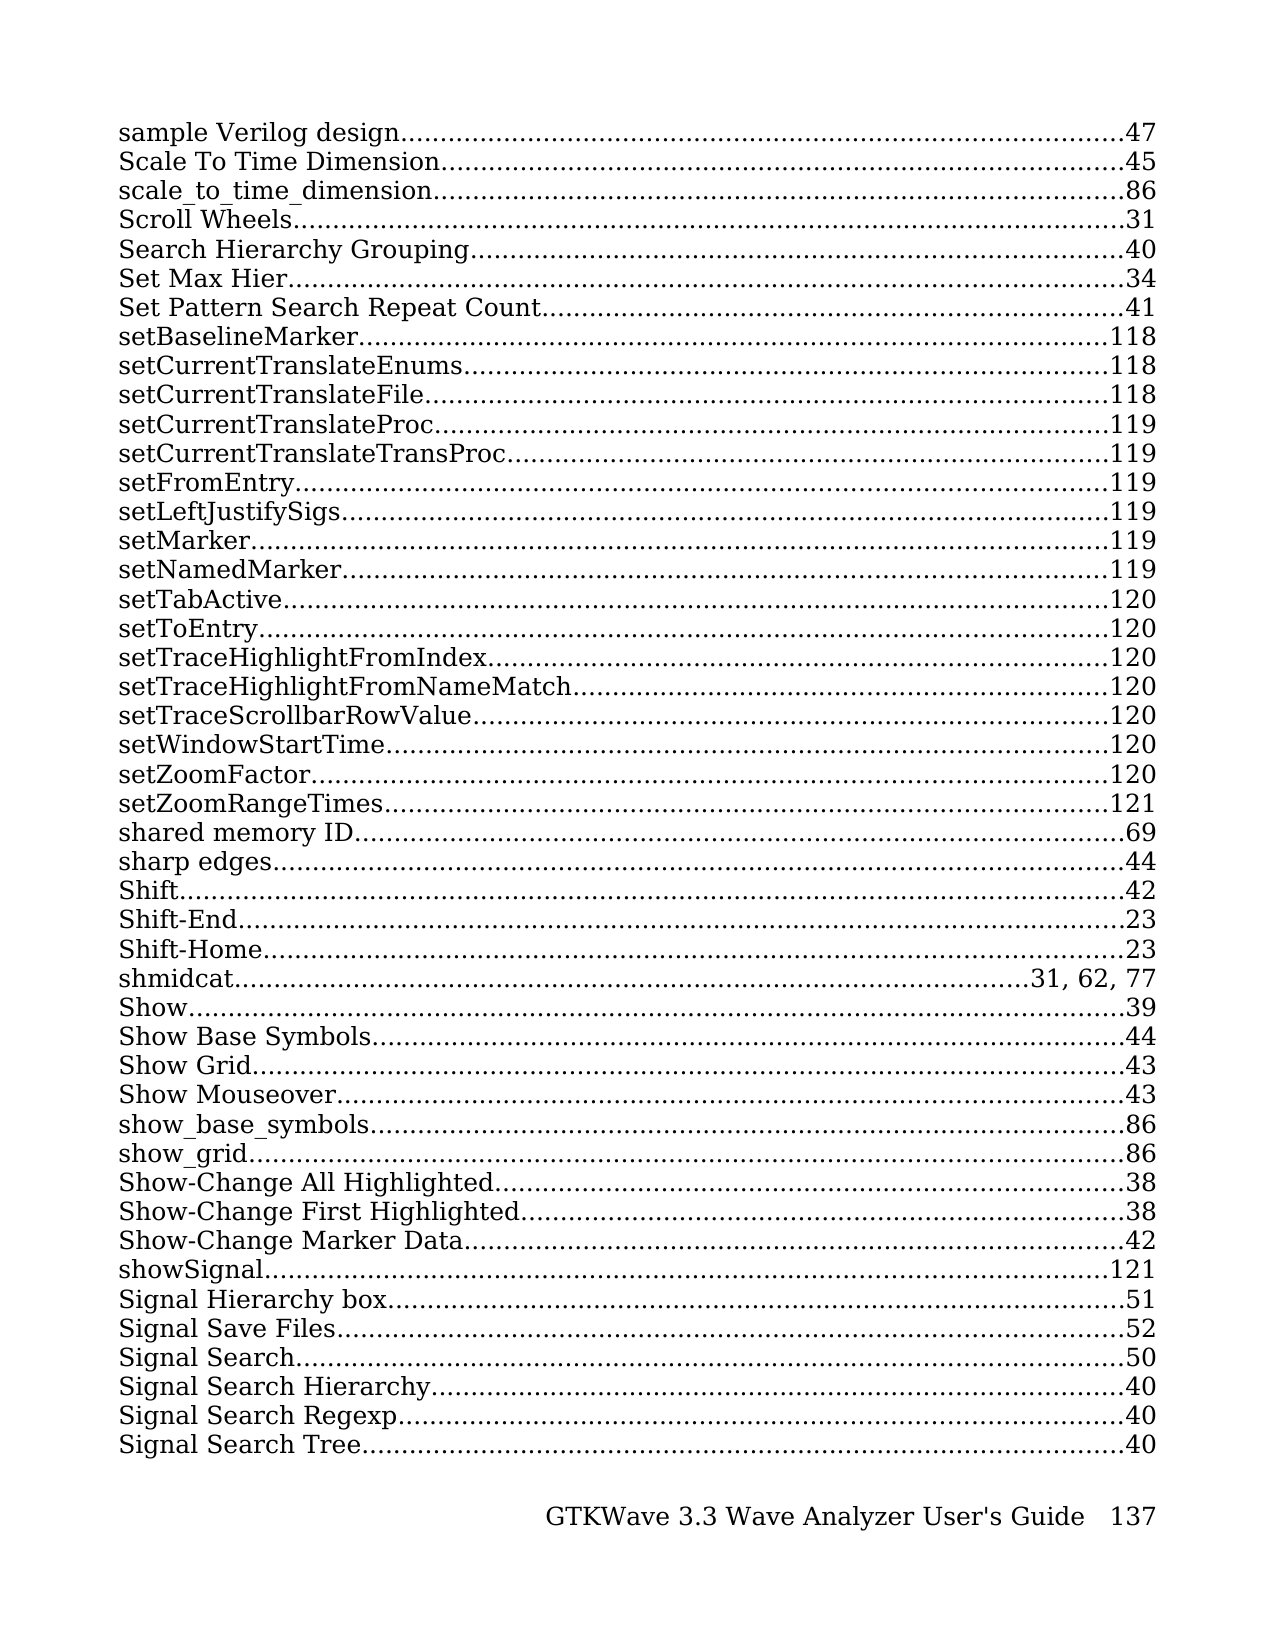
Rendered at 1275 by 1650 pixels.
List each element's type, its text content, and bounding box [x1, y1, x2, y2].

text setTraceScrollbarRowValue 120 [118, 701, 1157, 731]
text Signal Search 50 [118, 1343, 1157, 1372]
text setZoomFactor 120 [118, 760, 1157, 789]
text Set Pattern Search Repeat Count 41 [118, 293, 1157, 322]
text Show Grid 43 [118, 1051, 1157, 1081]
text Shift-End 23 [118, 906, 1157, 935]
text setToEntry 120 [118, 614, 1157, 643]
text Show-Change All Highlighted 38 [118, 1168, 1157, 1197]
text setWindowStartTime 120 [118, 731, 1157, 760]
text shared memory ID 69 [118, 818, 1157, 847]
text setCurrentTranslateProc 119 [118, 410, 1157, 439]
text Scale To Time Dimension 45 [118, 147, 1157, 176]
text Shift 42 [118, 876, 1157, 906]
text Show 39 [118, 993, 1157, 1022]
text scale_to_time_dimension 86 [118, 176, 1157, 206]
text Show-Change Marker Data 42 [118, 1226, 1157, 1256]
text setTabActive 120 [118, 585, 1157, 614]
text setCurrentTranslateTransProc 119 [118, 439, 1157, 468]
text Show Mouseover 43 [118, 1081, 1157, 1110]
text Signal Save Files 52 [118, 1314, 1157, 1343]
text Signal Search Regexp 40 [118, 1401, 1157, 1431]
text Shift-Home 23 [118, 935, 1157, 964]
text Scroll Wheels 31 [118, 206, 1157, 235]
text setZoomRangeTimes 121 [118, 789, 1157, 818]
text Signal Search Tree 40 [118, 1431, 1157, 1460]
text setTraceHighlightFromIndex 120 [118, 643, 1157, 672]
text setBaselineMarker 118 [118, 322, 1157, 351]
text Show-Change First Highlighted 38 [118, 1197, 1157, 1226]
text setNamedMarker 119 [118, 556, 1157, 585]
text Show Base Symbols 44 [118, 1022, 1157, 1051]
text sharp edges 44 [118, 847, 1157, 876]
text setLeftJustifySigs 119 [118, 497, 1157, 526]
text setCurrentTranslateFile 118 [118, 381, 1157, 410]
text Set Max Hier 34 [118, 264, 1157, 293]
text setFromEntry 119 [118, 468, 1157, 497]
text Signal Search Hierarchy 40 [118, 1372, 1157, 1401]
text show_grid 86 [118, 1139, 1157, 1168]
text setTraceHighlightFromNameMatch 120 [118, 672, 1157, 701]
text sample Verilog design 47 [118, 118, 1157, 147]
text showSignal 121 [118, 1256, 1157, 1285]
text shmidcat 31, 62, 77 [118, 964, 1157, 993]
text setMarker 119 [118, 526, 1157, 556]
text Search Hierarchy Grouping 40 [118, 235, 1157, 264]
text show_base_symbols 86 [118, 1110, 1157, 1139]
text setCurrentTranslateEnums 118 [118, 351, 1157, 381]
text Signal Hierarchy box 51 [118, 1285, 1157, 1314]
